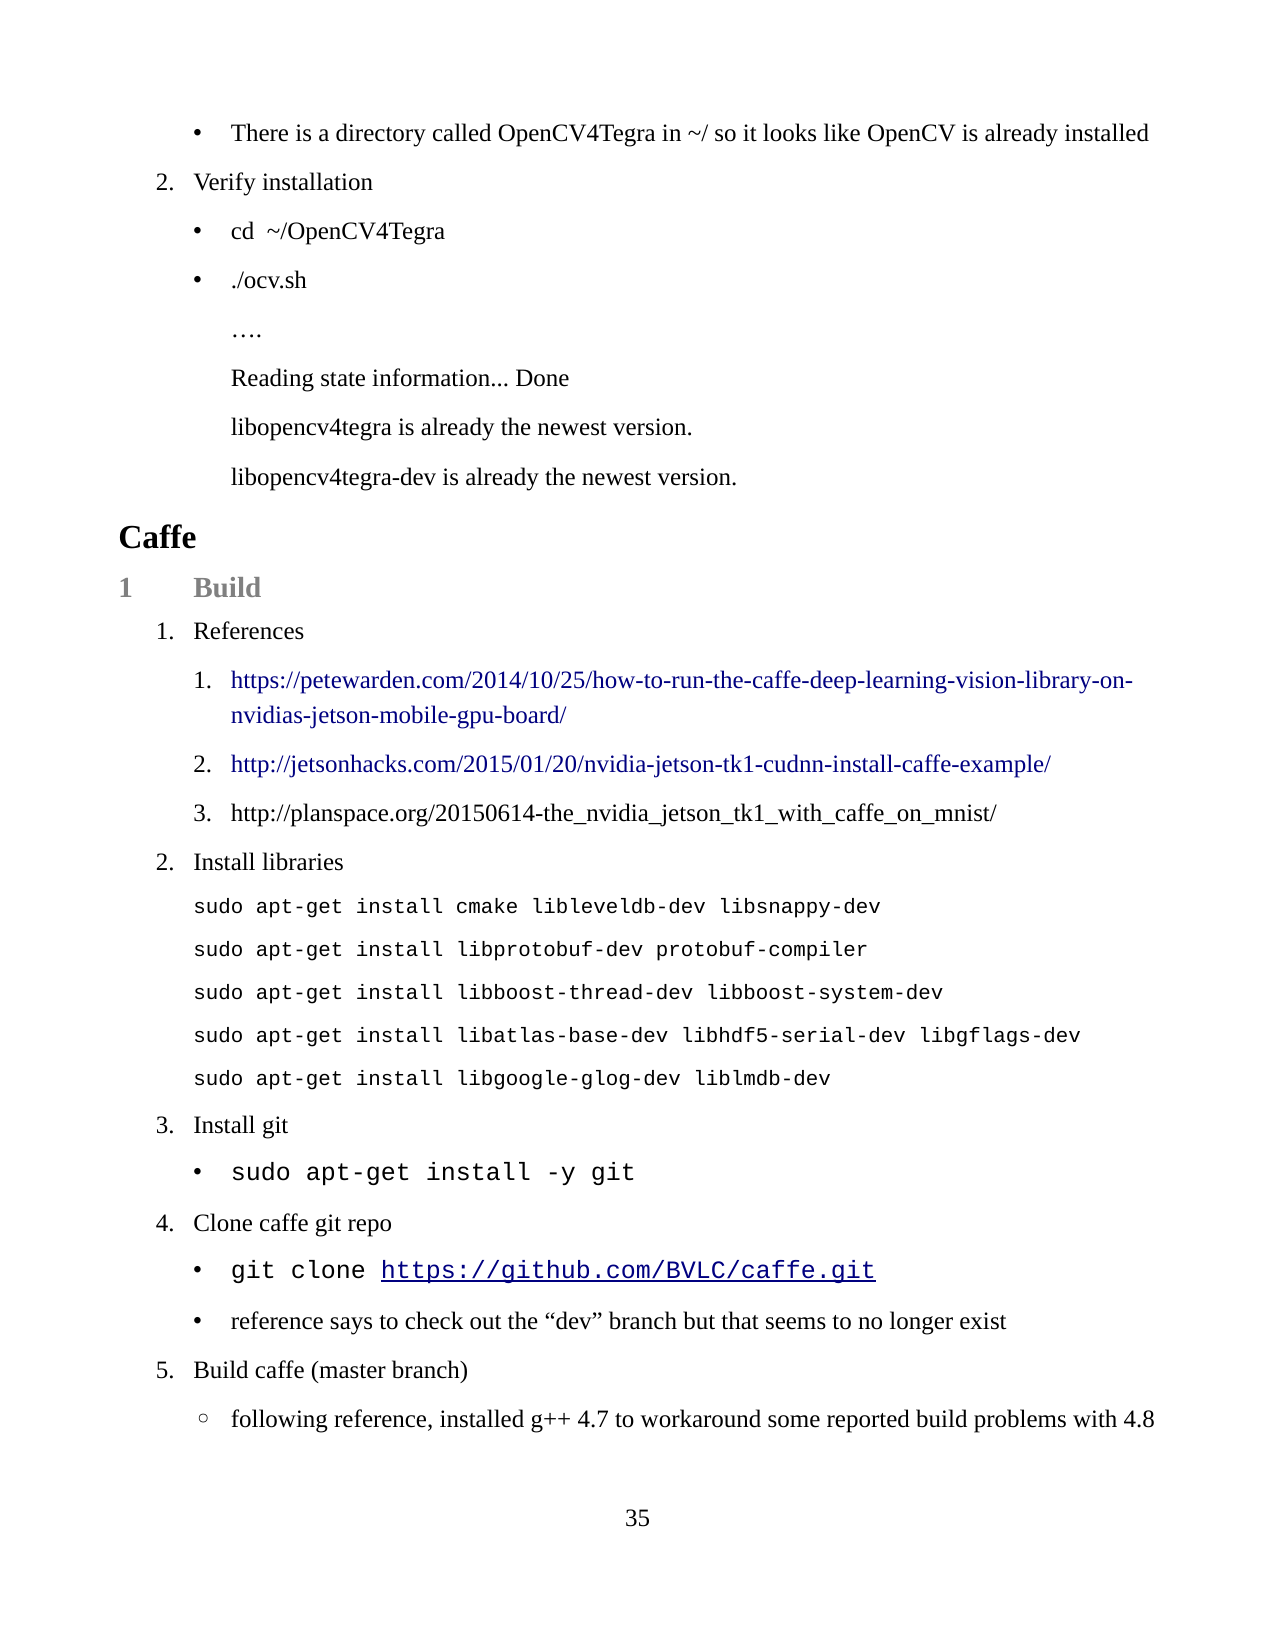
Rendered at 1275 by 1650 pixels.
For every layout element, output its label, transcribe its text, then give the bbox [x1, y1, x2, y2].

text sudo apt-get install libboost-thread-dev libboost-system-dev [193, 982, 1157, 1005]
list Build caffe (master branch) [156, 1355, 1157, 1383]
list ./ocv.sh [193, 265, 1157, 294]
list Install libraries [156, 847, 1157, 876]
list http://planspace.org/20150614-the_nvidia_jetson_tk1_with_caffe_on_mnist/ [193, 798, 1157, 827]
list https://petewarden.com/2014/10/25/how-to-run-the-caffe-deep-learning-vision-library-on-nvidias-jetson-mobile-gpu-board/ [193, 665, 1157, 728]
subtitle Caffe [118, 517, 1157, 556]
list reference says to check out the “dev” branch but that seems to no longer exist [193, 1306, 1157, 1334]
list Install git [156, 1111, 1157, 1139]
list References [156, 616, 1157, 645]
list http://jetsonhacks.com/2015/01/20/nvidia-jetson-tk1-cudnn-install-caffe-example/ [193, 749, 1157, 777]
list Verify installation [156, 167, 1157, 196]
text sudo apt-get install libgoogle-glog-dev liblmdb-dev [193, 1068, 1157, 1091]
list git clone https://github.com/BVLC/caffe.git [193, 1257, 1157, 1286]
list There is a directory called OpenCV4Tegra in ~/ so it looks like OpenCV is already installed [193, 118, 1157, 147]
list Clone caffe git repo [156, 1208, 1157, 1237]
text sudo apt-get install cmake libleveldb-dev libsnappy-dev [193, 896, 1157, 919]
text libopencv4tegra-dev is already the newest version. [231, 462, 1157, 490]
text sudo apt-get install libprotobuf-dev protobuf-compiler [193, 939, 1157, 962]
list cd ~/OpenCV4Tegra [193, 216, 1157, 245]
list sudo apt-get install -y git [193, 1159, 1157, 1188]
text sudo apt-get install libatlas-base-dev libhdf5-serial-dev libgflags-dev [193, 1025, 1157, 1048]
subtitle Build [118, 570, 1157, 604]
text libopencv4tegra is already the newest version. [231, 412, 1157, 441]
list following reference, installed g++ 4.7 to workaround some reported build problems with 4.8 [193, 1404, 1157, 1433]
list …. [193, 314, 1157, 343]
list Reading state information... Done [193, 363, 1157, 392]
